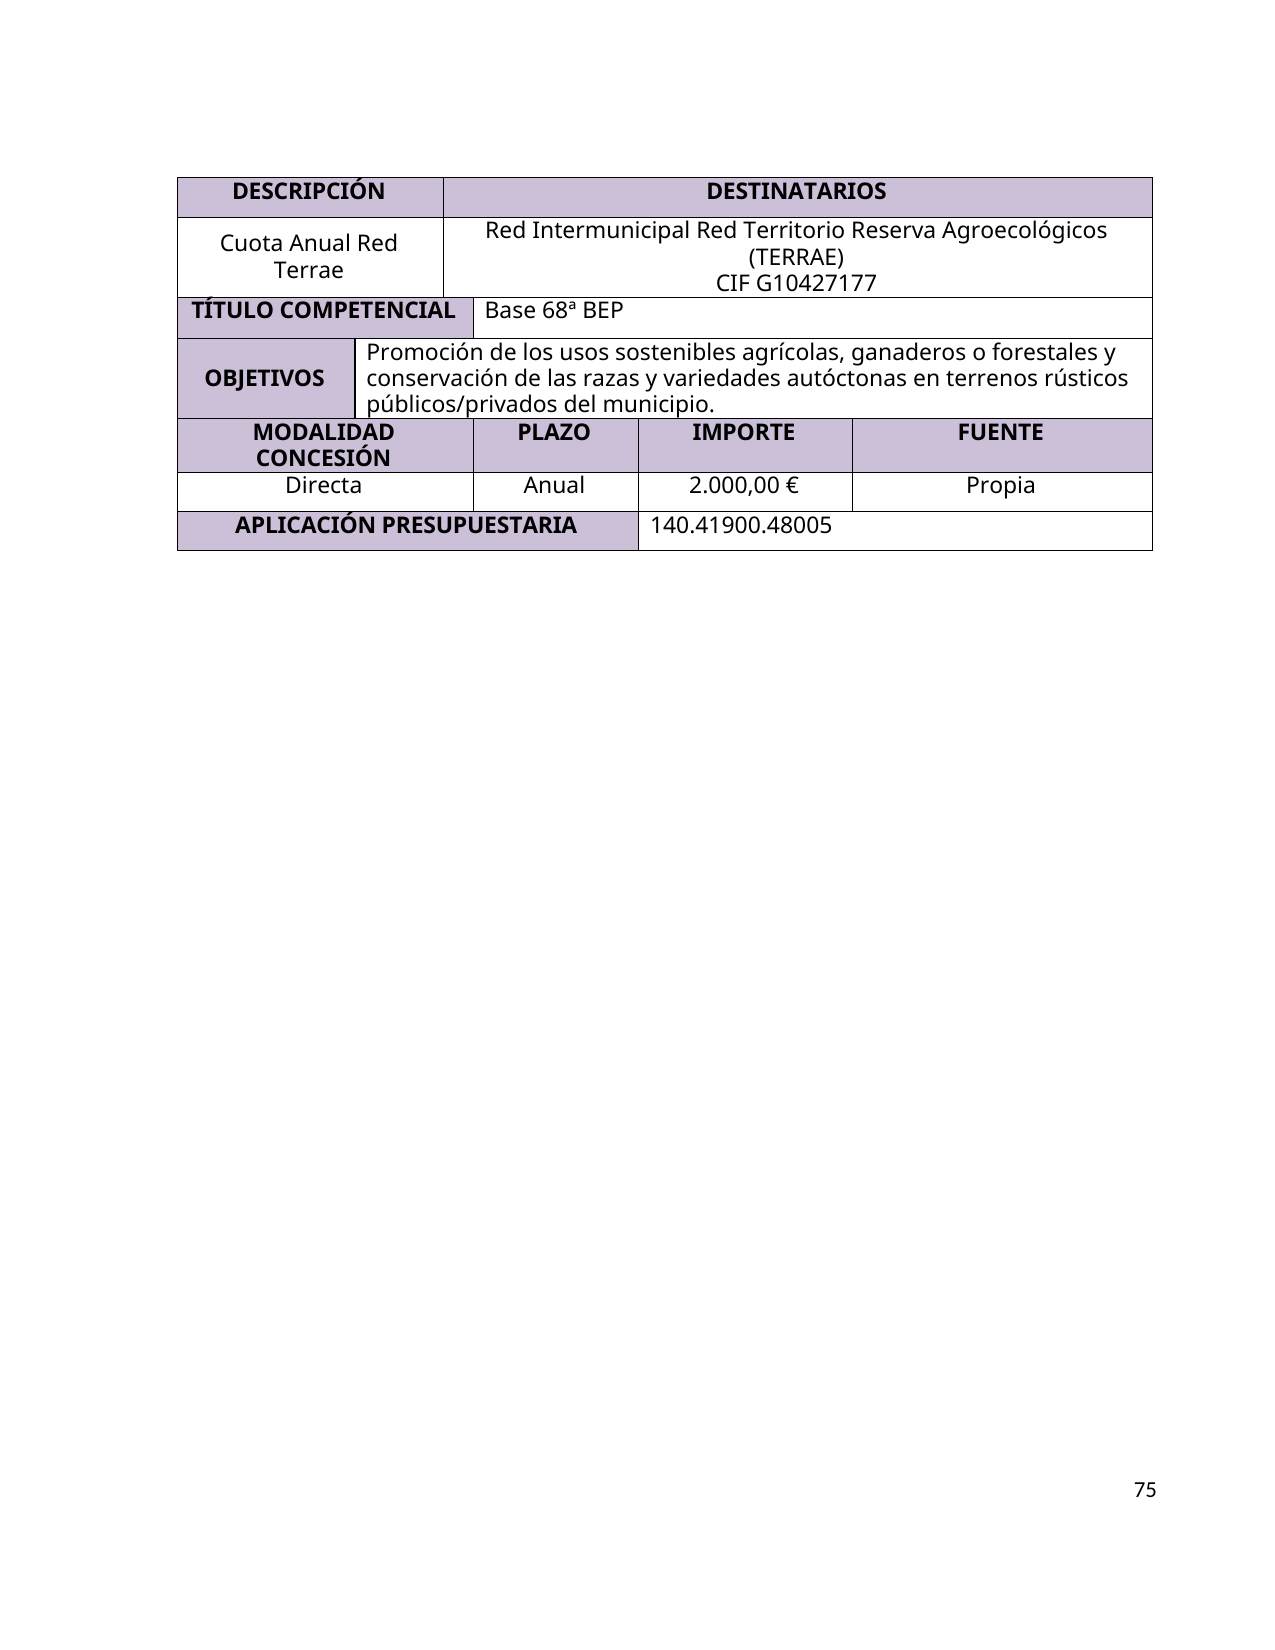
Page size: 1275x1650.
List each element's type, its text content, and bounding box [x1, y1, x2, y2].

table_cell Cuota Anual Red Terrae [178, 218, 443, 297]
table_cell IMPORTE [639, 419, 852, 472]
table_cell Anual [474, 473, 638, 511]
table_cell 140.41900.48005 [639, 512, 1152, 550]
table_cell PLAZO [474, 419, 638, 472]
table_cell 2.000,00 € [639, 473, 852, 511]
table_cell APLICACIÓN PRESUPUESTARIA [178, 512, 638, 550]
table_header DESCRIPCIÓN [178, 178, 443, 217]
table_cell Base 68ª BEP [474, 298, 1152, 338]
table_cell Red Intermunicipal Red Territorio Reserva Agroecológicos (TERRAE) CIF G10427177 [444, 218, 1152, 297]
table_cell TÍTULO COMPETENCIAL [178, 298, 473, 338]
table_cell MODALIDAD CONCESIÓN [178, 419, 473, 472]
table_cell Promoción de los usos sostenibles agrícolas, ganaderos o forestales y conservación de las razas y variedades autóctonas en terrenos rústicos públicos/privados del municipio. [356, 339, 1152, 418]
table_cell Propia [853, 473, 1152, 511]
table_cell OBJETIVOS [178, 339, 354, 418]
table_cell Directa [178, 473, 473, 511]
table_cell FUENTE [853, 419, 1152, 472]
table_header DESTINATARIOS [444, 178, 1152, 217]
